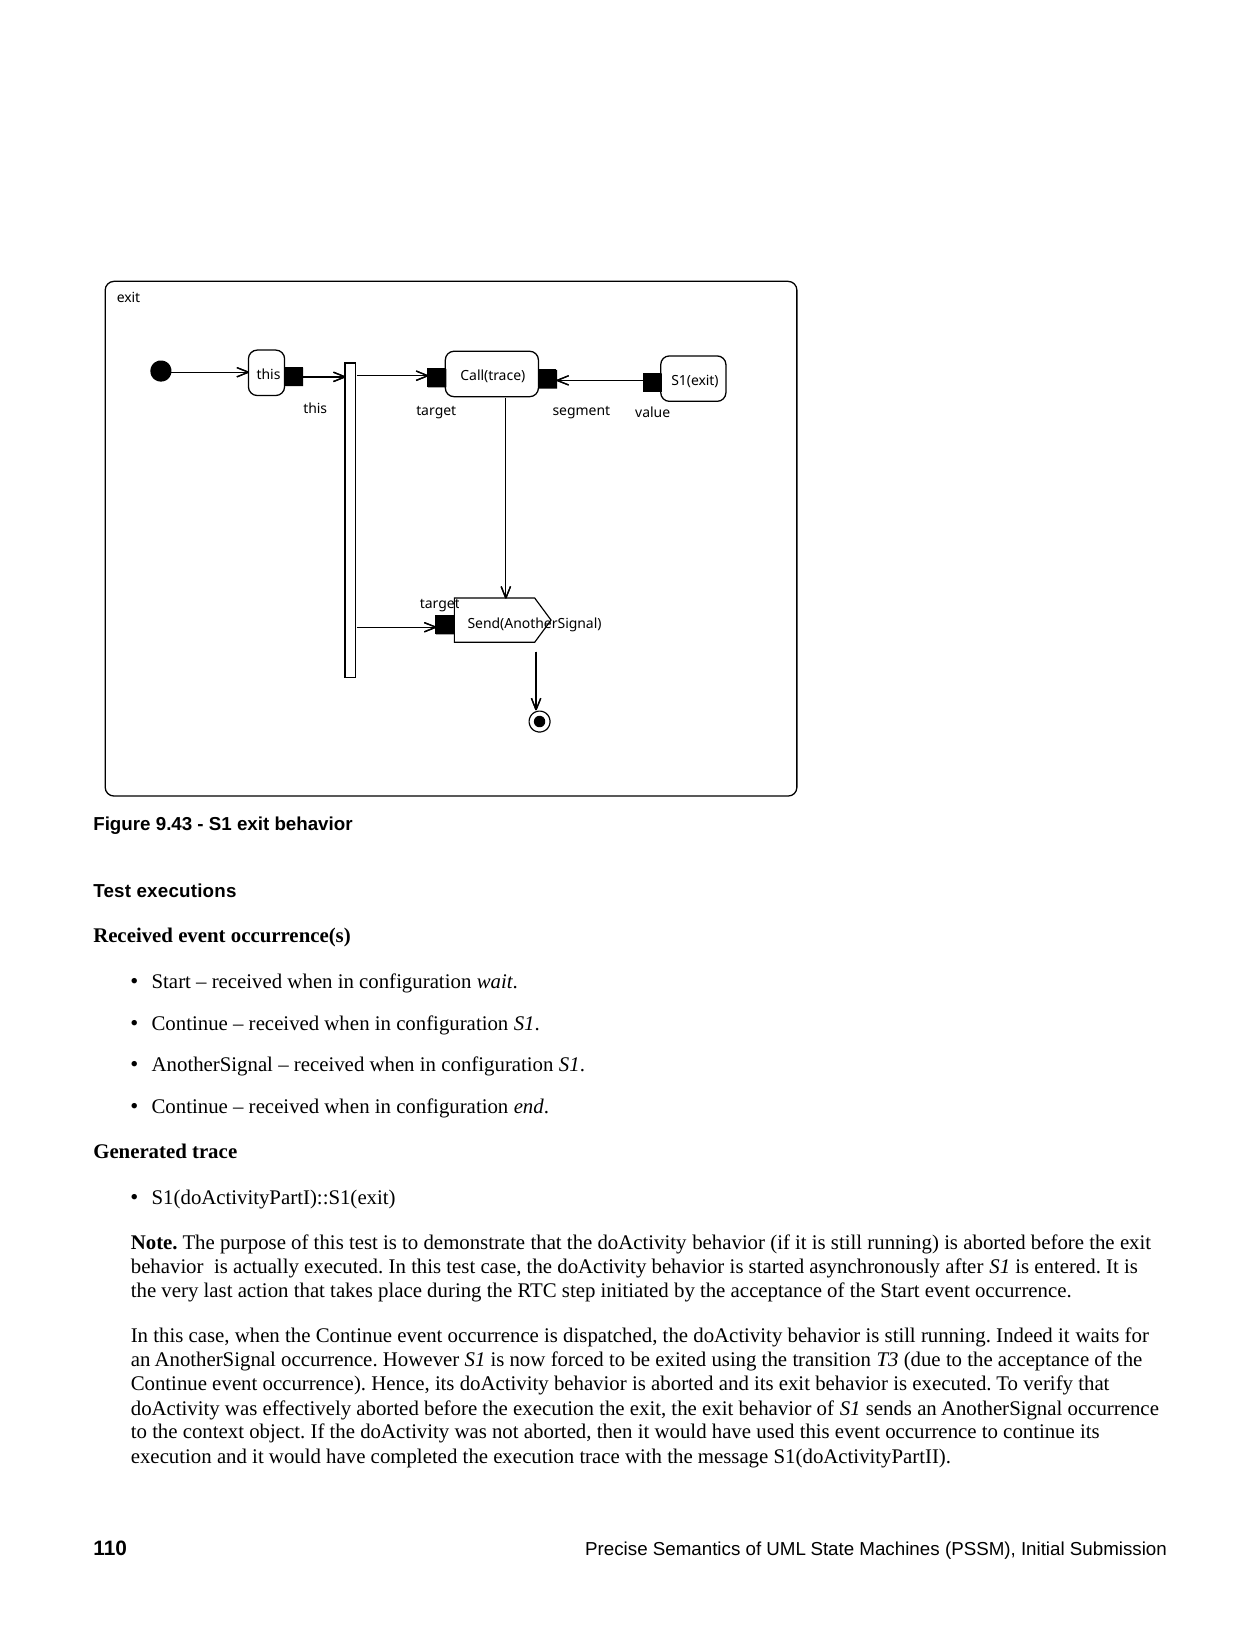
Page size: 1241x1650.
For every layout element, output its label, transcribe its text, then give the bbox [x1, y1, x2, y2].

list Continue – received when in configuration end. [131, 1093, 1164, 1118]
text Note. The purpose of this test is to demonstrate that the doActivity behavior (if it is still running) is aborted before the exit behavior is actually executed. In this test case, the doActivity behavior is started asynchronously after S1 is entered. It is the very last action that takes place during the RTC step initiated by the acceptance of the Start event occurrence. [131, 1230, 1164, 1302]
text Figure 9.43 - S1 exit behavior [93, 243, 810, 834]
list Continue – received when in configuration S1. [131, 1009, 1164, 1034]
list S1(doActivityPartI)::S1(exit) [131, 1184, 1164, 1209]
text In this case, when the Continue event occurrence is dispatched, the doActivity behavior is still running. Indeed it waits for an AnotherSignal occurrence. However S1 is now forced to be exited using the transition T3 (due to the acceptance of the Continue event occurrence). Hence, its doActivity behavior is aborted and its exit behavior is executed. To verify that doActivity was effectively aborted before the execution the exit, the exit behavior of S1 sends an AnotherSignal occurrence to the context object. If the doActivity was not aborted, then it would have used this event occurrence to continue its execution and it would have completed the execution trace with the message S1(doActivityPartII). [131, 1323, 1164, 1468]
list Start – received when in configuration wait. [131, 968, 1164, 993]
list AnotherSignal – received when in configuration S1. [131, 1051, 1164, 1076]
text Generated trace [93, 1139, 1164, 1163]
subtitle Test executions [93, 880, 1164, 902]
text Received event occurrence(s) [93, 923, 1164, 947]
